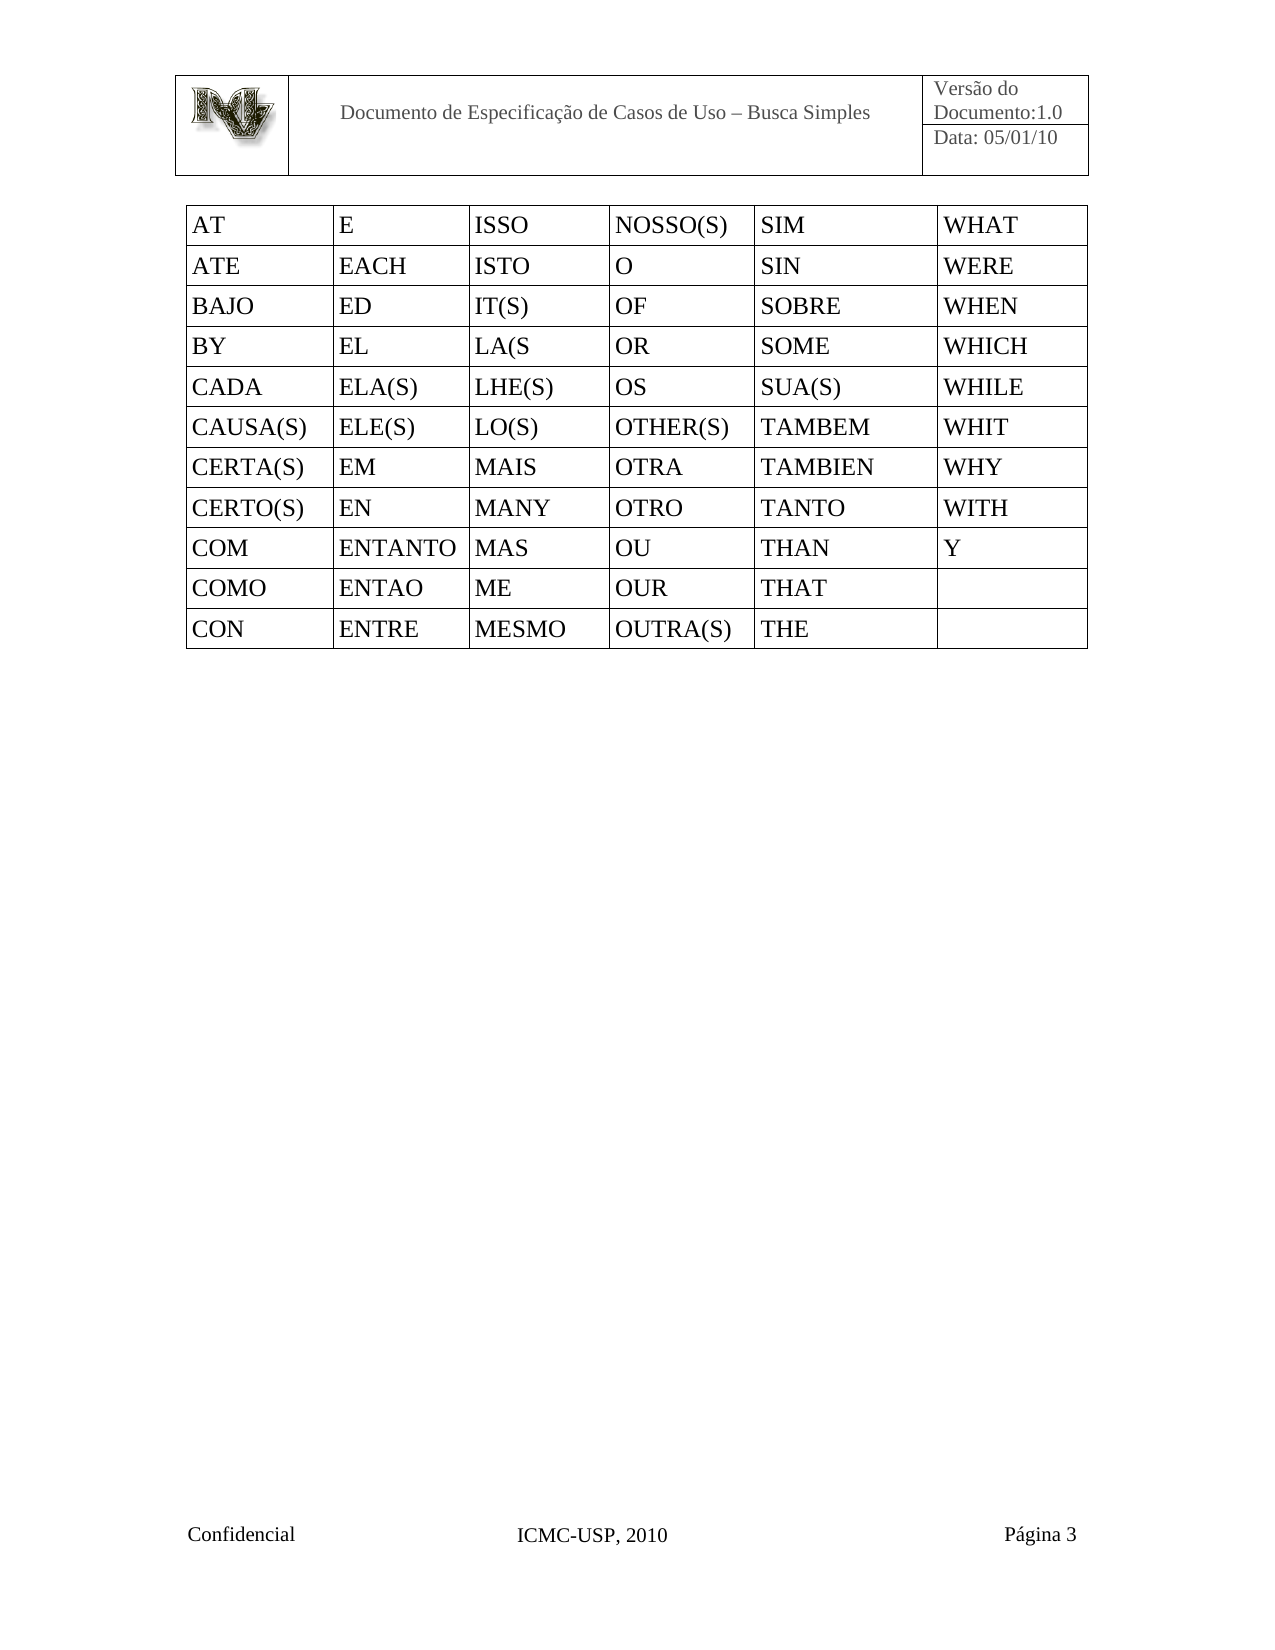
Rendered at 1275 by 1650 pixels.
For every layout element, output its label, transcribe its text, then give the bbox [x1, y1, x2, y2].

table_cell ME [470, 569, 609, 608]
table_cell AT [187, 206, 333, 245]
table_cell OUTRA(S) [610, 609, 754, 648]
table_cell WITH [938, 488, 1087, 527]
table_cell TAMBIEN [755, 448, 937, 487]
table_cell CAUSA(S) [187, 407, 333, 447]
table_cell O [610, 246, 754, 285]
table_cell OS [610, 367, 754, 406]
table_cell CON [187, 609, 333, 648]
table_cell SIN [755, 246, 937, 285]
table_cell OTRO [610, 488, 754, 527]
table_cell OU [610, 528, 754, 567]
table_cell COMO [187, 569, 333, 608]
table_cell [938, 609, 1087, 648]
table_cell ED [334, 286, 469, 326]
table_cell CERTO(S) [187, 488, 333, 527]
table_cell MAIS [470, 448, 609, 487]
table_cell WHILE [938, 367, 1087, 406]
table_cell ATE [187, 246, 333, 285]
table_cell ENTAO [334, 569, 469, 608]
table_cell SOME [755, 327, 937, 366]
table_cell COM [187, 528, 333, 567]
table_cell WHY [938, 448, 1087, 487]
table_cell ENTANTO [334, 528, 469, 567]
table_cell ISSO [470, 206, 609, 245]
table_cell WHAT [938, 206, 1087, 245]
table_cell OTHER(S) [610, 407, 754, 447]
table_cell EN [334, 488, 469, 527]
table_cell EACH [334, 246, 469, 285]
table_cell OR [610, 327, 754, 366]
table_cell [938, 569, 1087, 608]
table_cell WHICH [938, 327, 1087, 366]
table_cell ELA(S) [334, 367, 469, 406]
picture [186, 76, 277, 151]
table_cell MAS [470, 528, 609, 567]
table_cell LA(S [470, 327, 609, 366]
table_cell TAMBEM [755, 407, 937, 447]
table_cell BAJO [187, 286, 333, 326]
table_cell MESMO [470, 609, 609, 648]
table_cell CERTA(S) [187, 448, 333, 487]
table_cell THE [755, 609, 937, 648]
table_cell E [334, 206, 469, 245]
table_cell SUA(S) [755, 367, 937, 406]
table_cell LHE(S) [470, 367, 609, 406]
table_cell ELE(S) [334, 407, 469, 447]
table_cell EM [334, 448, 469, 487]
table_cell NOSSO(S) [610, 206, 754, 245]
table_cell SOBRE [755, 286, 937, 326]
table_cell BY [187, 327, 333, 366]
table_cell OF [610, 286, 754, 326]
table_cell EL [334, 327, 469, 366]
table_cell CADA [187, 367, 333, 406]
table_cell Y [938, 528, 1087, 567]
table_cell WHIT [938, 407, 1087, 447]
table_cell THAT [755, 569, 937, 608]
table_cell ISTO [470, 246, 609, 285]
table_cell SIM [755, 206, 937, 245]
table_cell OUR [610, 569, 754, 608]
table_cell IT(S) [470, 286, 609, 326]
table_cell WHEN [938, 286, 1087, 326]
table_cell LO(S) [470, 407, 609, 447]
table_cell THAN [755, 528, 937, 567]
table_cell MANY [470, 488, 609, 527]
table_cell OTRA [610, 448, 754, 487]
table_cell TANTO [755, 488, 937, 527]
table_cell WERE [938, 246, 1087, 285]
table_cell ENTRE [334, 609, 469, 648]
